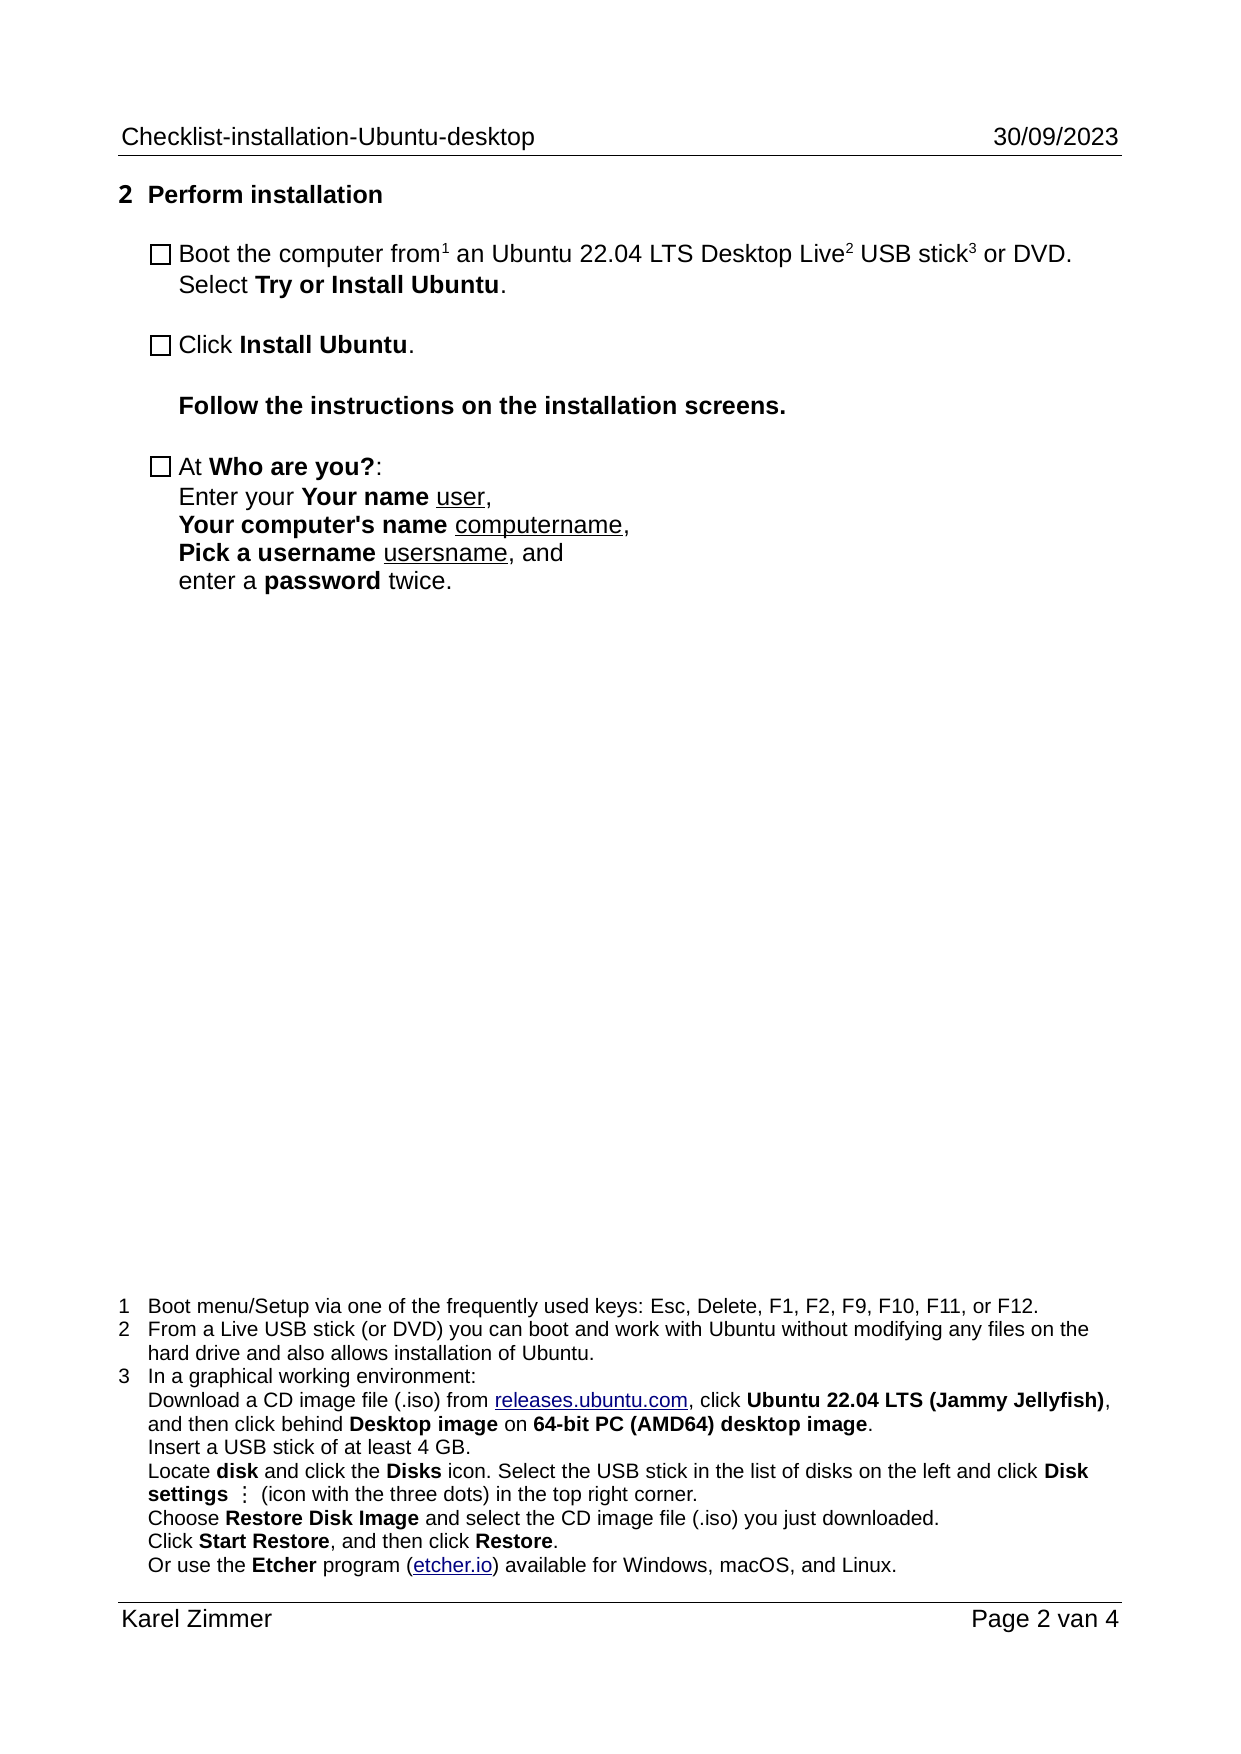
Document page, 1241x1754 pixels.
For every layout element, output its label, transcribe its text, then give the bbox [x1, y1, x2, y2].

table_cell [118, 300, 142, 330]
table_cell [142, 360, 177, 391]
table_cell [118, 360, 142, 391]
table_cell [142, 451, 177, 482]
table_cell [118, 391, 142, 421]
table_cell Enter your Your name USER, Your computer's name computername, Pick a username USERsname, and enter a password twice. [177, 482, 1122, 596]
list Perform installation [118, 177, 1122, 211]
table_cell [142, 330, 177, 360]
table_cell [118, 482, 142, 596]
table_cell [118, 421, 142, 451]
table_cell [142, 482, 177, 596]
table_cell [177, 300, 1122, 330]
table_cell [142, 269, 177, 300]
table_cell [142, 421, 177, 451]
table_cell [118, 269, 142, 300]
table_header Boot the computer from an Ubuntu 22.04 LTS Desktop Live USB stick or DVD. [177, 239, 1122, 269]
table_cell [177, 421, 1122, 451]
table_header [118, 239, 142, 269]
table_cell Follow the instructions on the installation screens. [177, 391, 1122, 421]
table_cell [118, 330, 142, 360]
table_cell [177, 360, 1122, 391]
table_cell Select Try or Install Ubuntu. [177, 269, 1122, 300]
table_cell Click Install Ubuntu. [177, 330, 1122, 360]
table_cell [118, 451, 142, 482]
table_cell [142, 391, 177, 421]
table_cell At Who are you?: [177, 451, 1122, 482]
table_header [142, 239, 177, 269]
table_cell [142, 300, 177, 330]
